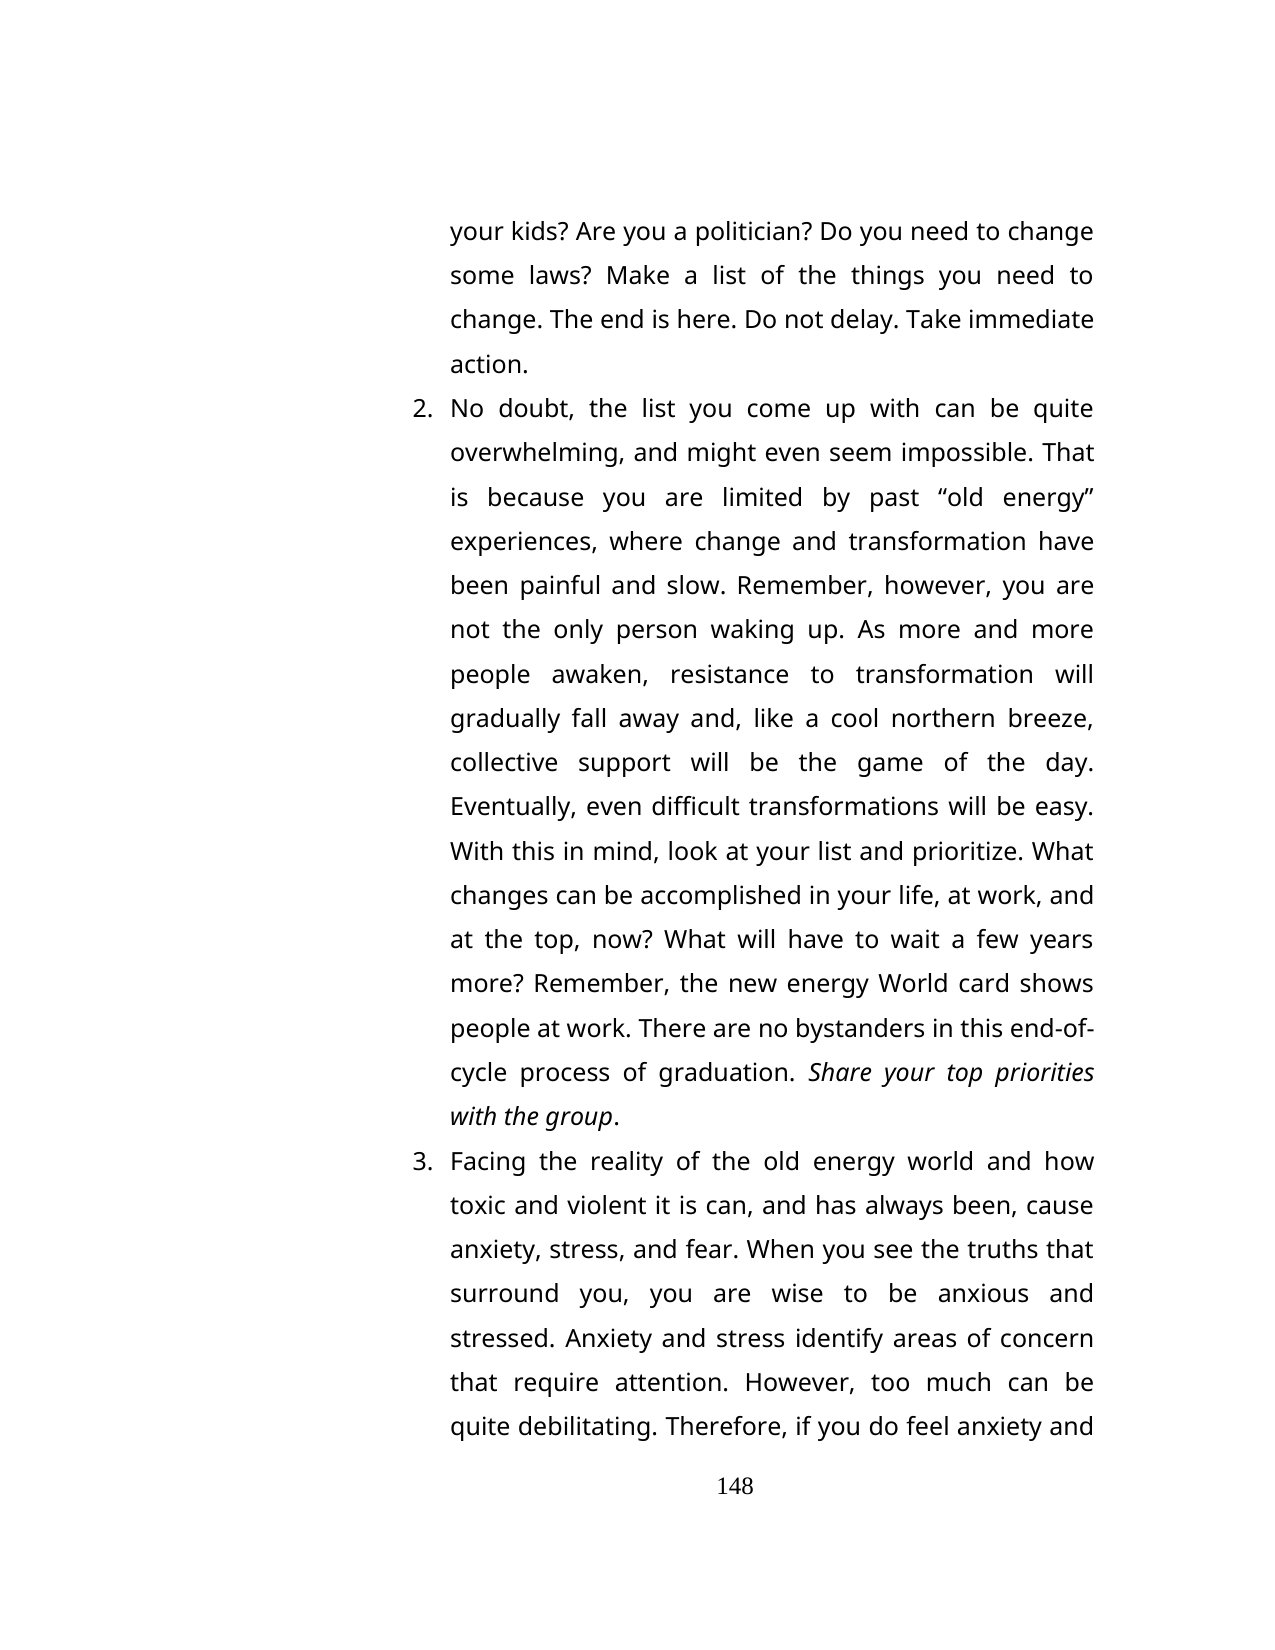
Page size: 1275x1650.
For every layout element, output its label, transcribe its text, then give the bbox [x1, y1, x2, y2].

list your kids? Are you a politician? Do you need to change some laws? Make a list of the things you need to change. The end is here. Do not delay. Take immediate action. [412, 213, 1095, 380]
list Facing the reality of the old energy world and how toxic and violent it is can, and has always been, cause anxiety, stress, and fear. When you see the truths that surround you, you are wise to be anxious and stressed. Anxiety and stress identify areas of concern that require attention. However, too much can be quite debilitating. Therefore, if you do feel anxiety and [412, 1143, 1095, 1443]
list No doubt, the list you come up with can be quite overwhelming, and might even seem impossible. That is because you are limited by past “old energy” experiences, where change and transformation have been painful and slow. Remember, however, you are not the only person waking up. As more and more people awaken, resistance to transformation will gradually fall away and, like a cool northern breeze, collective support will be the game of the day. Eventually, even difficult transformations will be easy. With this in mind, look at your list and prioritize. What changes can be accomplished in your life, at work, and at the top, now? What will have to wait a few years more? Remember, the new energy World card shows people at work. There are no bystanders in this end-of-cycle process of graduation. Share your top priorities with the group. [412, 391, 1095, 1133]
